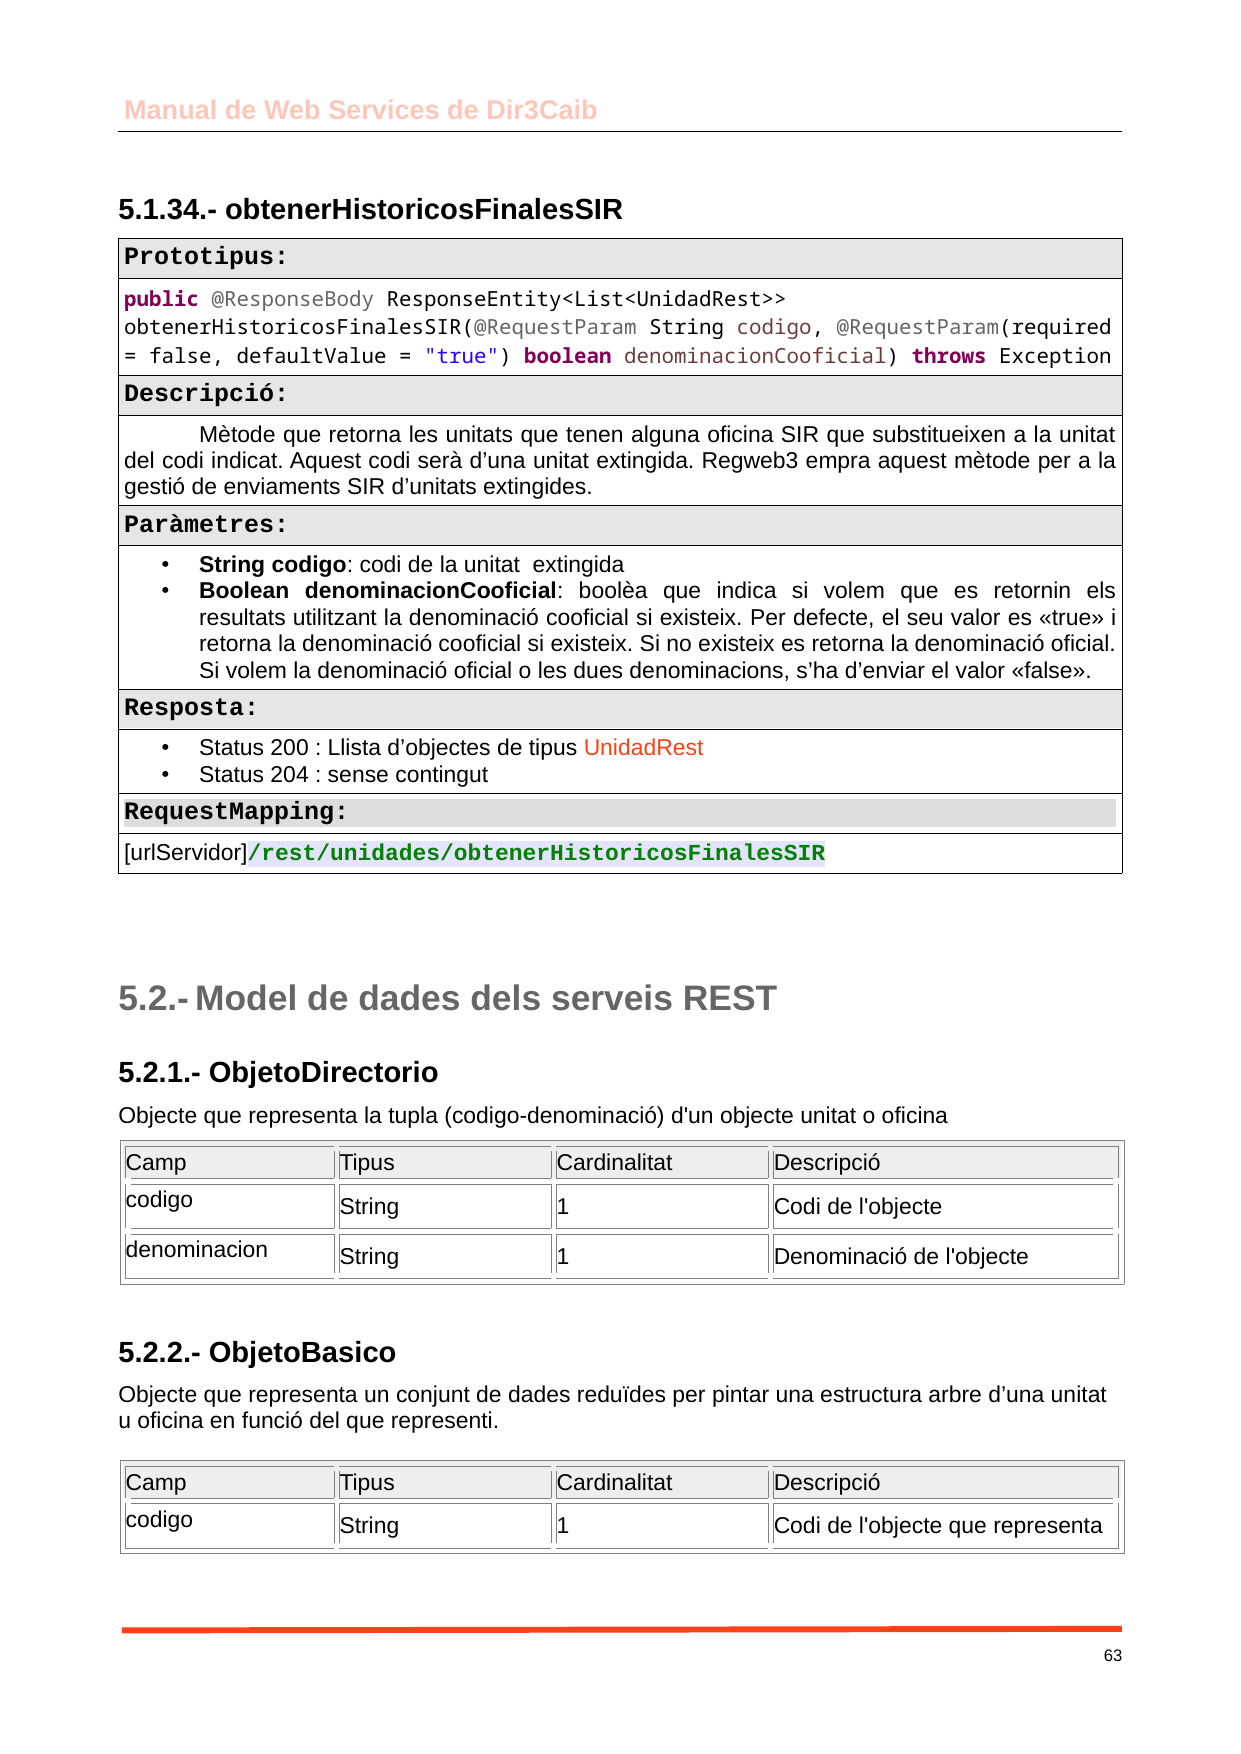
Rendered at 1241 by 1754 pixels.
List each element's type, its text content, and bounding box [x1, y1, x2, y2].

table_header Tipus [336, 1141, 553, 1178]
table_cell public @ResponseBody ResponseEntity<List<UnidadRest>> obtenerHistoricosFinalesSIR(@RequestParam String codigo, @RequestParam(required = false, defaultValue = "true") boolean denominacionCooficial) throws Exception [119, 279, 1122, 375]
text Objecte que representa un conjunt de dades reduïdes per pintar una estructura arbre d’una unitat u oficina en funció del que representi. [118, 1381, 1122, 1434]
table_cell RequestMapping: [119, 794, 1122, 833]
table_cell String [336, 1498, 553, 1548]
table_cell Paràmetres: [119, 506, 1122, 545]
table_cell 1 [554, 1178, 771, 1228]
table_cell codigo [123, 1178, 336, 1228]
table_cell Codi de l'objecte [771, 1178, 1121, 1228]
table_header Descripció [771, 1141, 1121, 1178]
table_header Prototipus: [119, 239, 1122, 278]
table_cell Status 200 : Llista d’objectes de tipus UnidadRest Status 204 : sense contingut [119, 730, 1122, 793]
table_header Descripció [771, 1461, 1121, 1498]
table_cell String codigo: codi de la unitat extingida Boolean denominacionCooficial: boolèa que indica si volem que es retornin els resultats utilitzant la denominació cooficial si existeix. Per defecte, el seu valor es «true» i retorna la denominació cooficial si existeix. Si no existeix es retorna la denominació oficial. Si volem la denominació oficial o les dues denominacions, s’ha d’enviar el valor «false». [119, 546, 1122, 689]
subtitle ObjetoDirectorio [118, 1056, 1122, 1089]
table_header Camp [123, 1141, 336, 1178]
table_cell denominacion [123, 1228, 336, 1278]
table_header Cardinalitat [554, 1461, 771, 1498]
table_header Camp [123, 1461, 336, 1498]
table_header Tipus [336, 1461, 553, 1498]
table_cell Resposta: [119, 690, 1122, 728]
table_header Cardinalitat [554, 1141, 771, 1178]
subtitle Model de dades dels serveis REST [118, 977, 1122, 1018]
text Objecte que representa la tupla (codigo-denominació) d'un objecte unitat o oficina [118, 1102, 1122, 1128]
subtitle obtenerHistoricosFinalesSIR [118, 192, 1122, 226]
table_cell Denominació de l'objecte [771, 1228, 1121, 1278]
table_cell Descripció: [119, 376, 1122, 415]
subtitle ObjetoBasico [118, 1335, 1122, 1368]
table_cell 1 [554, 1498, 771, 1548]
table_cell [urlServidor]/rest/unidades/obtenerHistoricosFinalesSIR [119, 834, 1122, 873]
table_cell Mètode que retorna les unitats que tenen alguna oficina SIR que substitueixen a la unitat del codi indicat. Aquest codi serà d’una unitat extingida. Regweb3 empra aquest mètode per a la gestió de enviaments SIR d’unitats extingides. [119, 416, 1122, 505]
table_cell 1 [554, 1228, 771, 1278]
table_cell String [336, 1178, 553, 1228]
table_cell Codi de l'objecte que representa [771, 1498, 1121, 1548]
table_cell String [336, 1228, 553, 1278]
table_cell codigo [123, 1498, 336, 1548]
